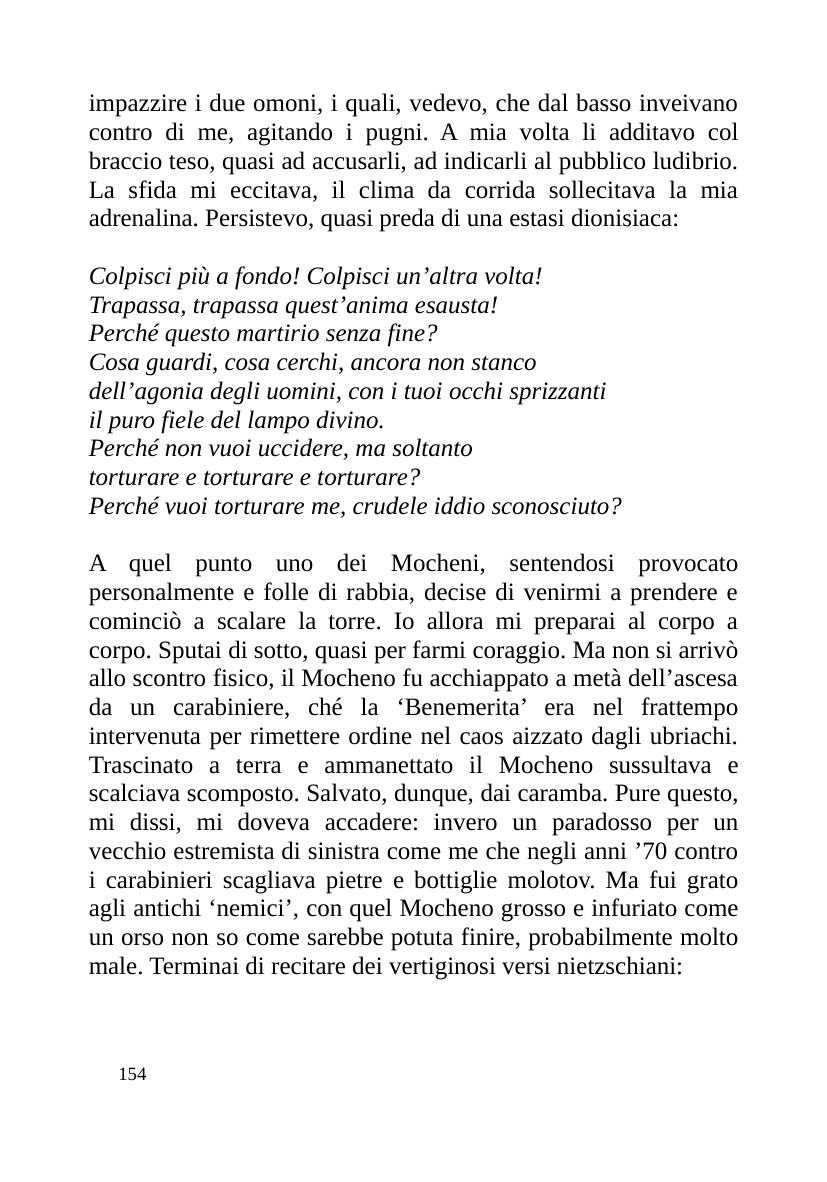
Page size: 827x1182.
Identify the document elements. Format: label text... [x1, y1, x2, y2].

text Perché questo martirio senza fine? [88, 318, 739, 347]
text impazzire i due omoni, i quali, vedevo, che dal basso inveivano contro di me, agitando i pugni. A mia volta li additavo col braccio teso, quasi ad accusarli, ad indicarli al pubblico ludibrio. La sfida mi eccitava, il clima da corrida sollecitava la mia adrenalina. Persistevo, quasi preda di una estasi dionisiaca: [88, 88, 739, 232]
text dell’agonia degli uomini, con i tuoi occhi sprizzanti [88, 376, 739, 405]
text A quel punto uno dei Mocheni, sentendosi provocato personalmente e folle di rabbia, decise di venirmi a prendere e cominciò a scalare la torre. Io allora mi preparai al corpo a corpo. Sputai di sotto, quasi per farmi coraggio. Ma non si arrivò allo scontro fisico, il Mocheno fu acchiappato a metà dell’ascesa da un carabiniere, ché la ‘Benemerita’ era nel frattempo intervenuta per rimettere ordine nel caos aizzato dagli ubriachi. Trascinato a terra e ammanettato il Mocheno sussultava e scalciava scomposto. Salvato, dunque, dai caramba. Pure questo, mi dissi, mi doveva accadere: invero un paradosso per un vecchio estremista di sinistra come me che negli anni ’70 contro i carabinieri scagliava pietre e bottiglie molotov. Ma fui grato agli antichi ‘nemici’, con quel Mocheno grosso e infuriato come un orso non so come sarebbe potuta finire, probabilmente molto male. Terminai di recitare dei vertiginosi versi nietzschiani: [88, 548, 739, 980]
text torturare e torturare e torturare? [88, 462, 739, 491]
text Colpisci più a fondo! Colpisci un’altra volta! [88, 261, 739, 290]
text Cosa guardi, cosa cerchi, ancora non stanco [88, 347, 739, 376]
text Perché vuoi torturare me, crudele iddio sconosciuto? [88, 491, 739, 520]
text Perché non vuoi uccidere, ma soltanto [88, 433, 739, 462]
text il puro fiele del lampo divino. [88, 405, 739, 433]
text Trapassa, trapassa quest’anima esausta! [88, 290, 739, 318]
